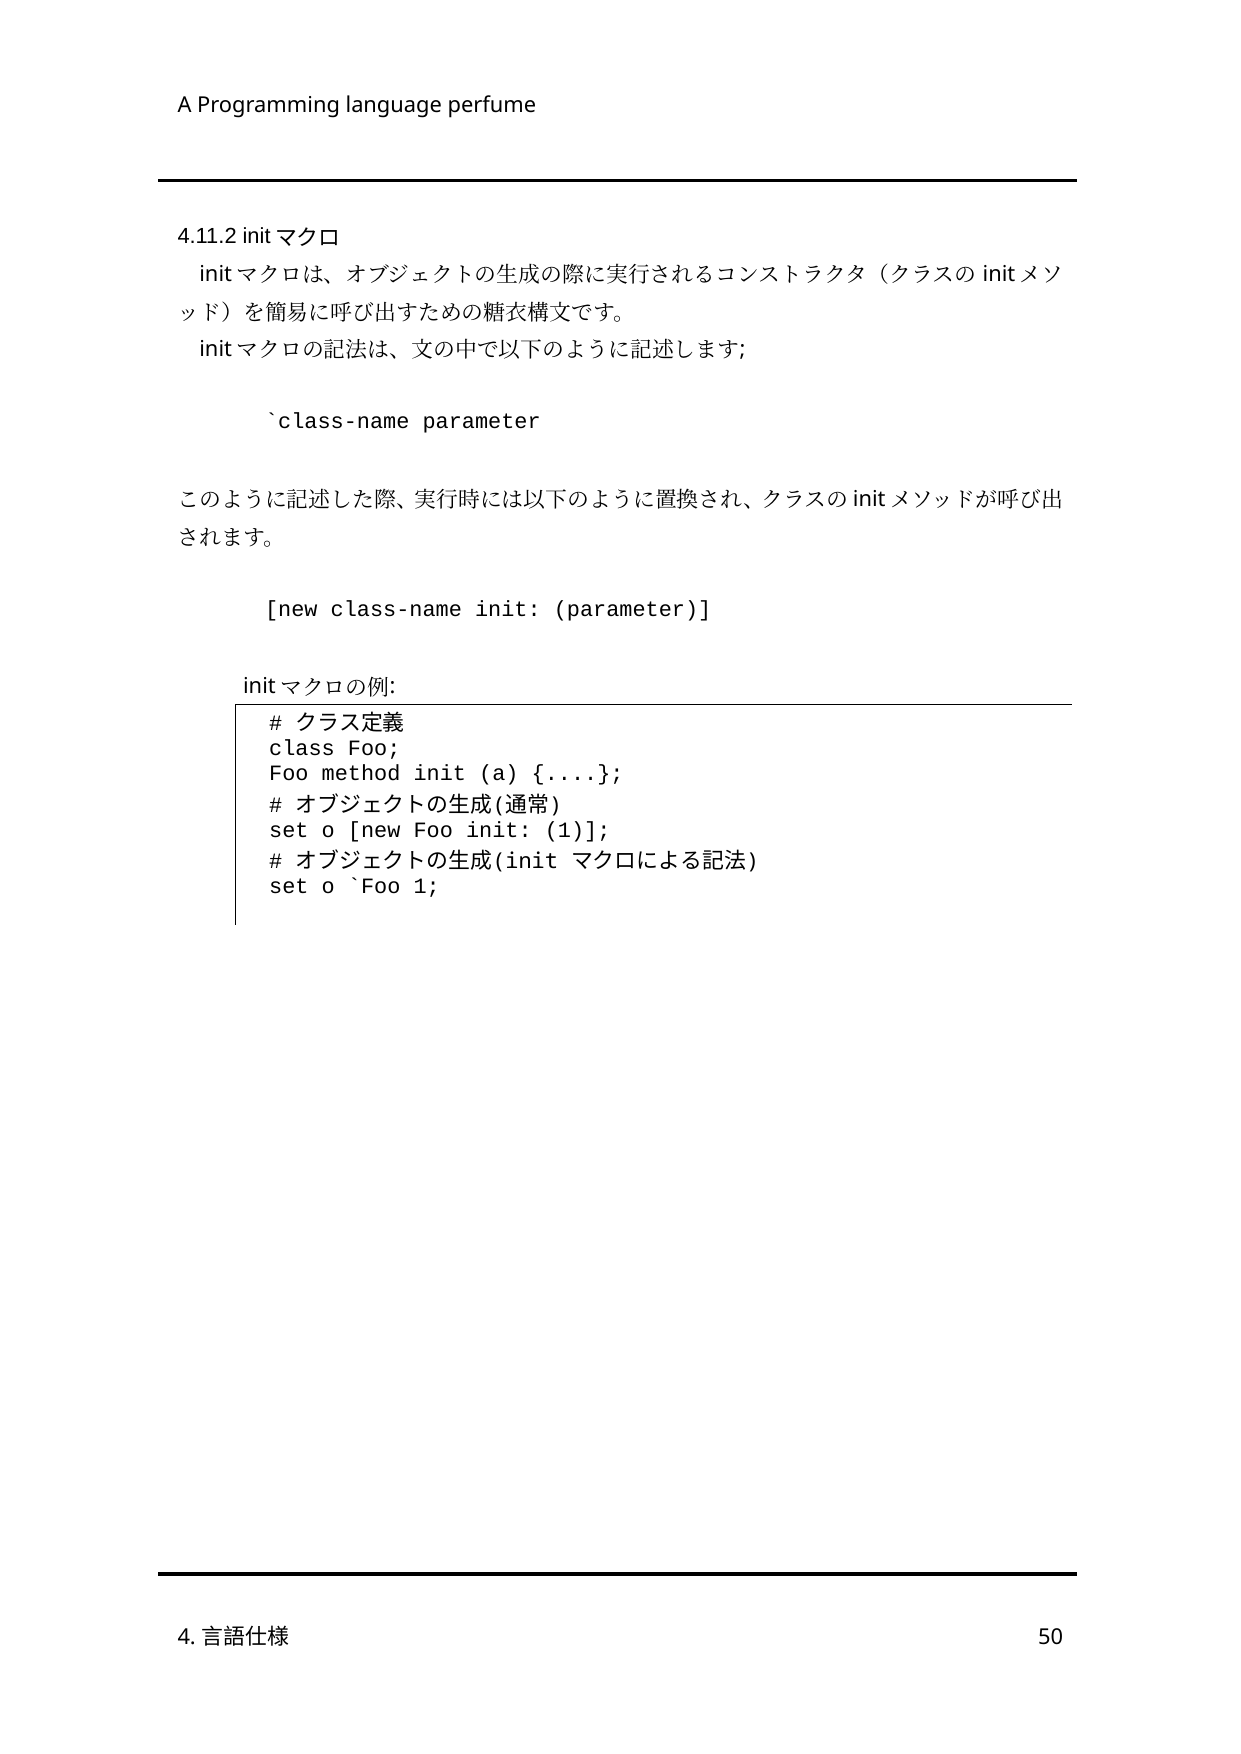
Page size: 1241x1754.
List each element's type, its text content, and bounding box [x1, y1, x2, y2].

subtitle 4.11.2 initマクロ [177, 217, 1063, 254]
text initマクロは、オブジェクトの生成の際に実行されるコンストラクタ（クラスのinitメソッド）を簡易に呼び出すための糖衣構文です。 [177, 254, 1063, 329]
text initマクロの例: [243, 667, 1063, 704]
table_header # クラス定義 class Foo; Foo method init (a) {....}; # オブジェクトの生成(通常) set o [new Foo init: (1)]; # オブジェクトの生成(init マクロによる記法) set o `Foo 1; [236, 705, 1072, 925]
text このように記述した際、実行時には以下のように置換され、クラスのinitメソッドが呼び出されます。 [177, 479, 1063, 554]
text `class-name parameter [177, 404, 1063, 442]
text initマクロの記法は、文の中で以下のように記述します; [177, 329, 1063, 367]
text [new class-name init: (parameter)] [177, 592, 1063, 629]
